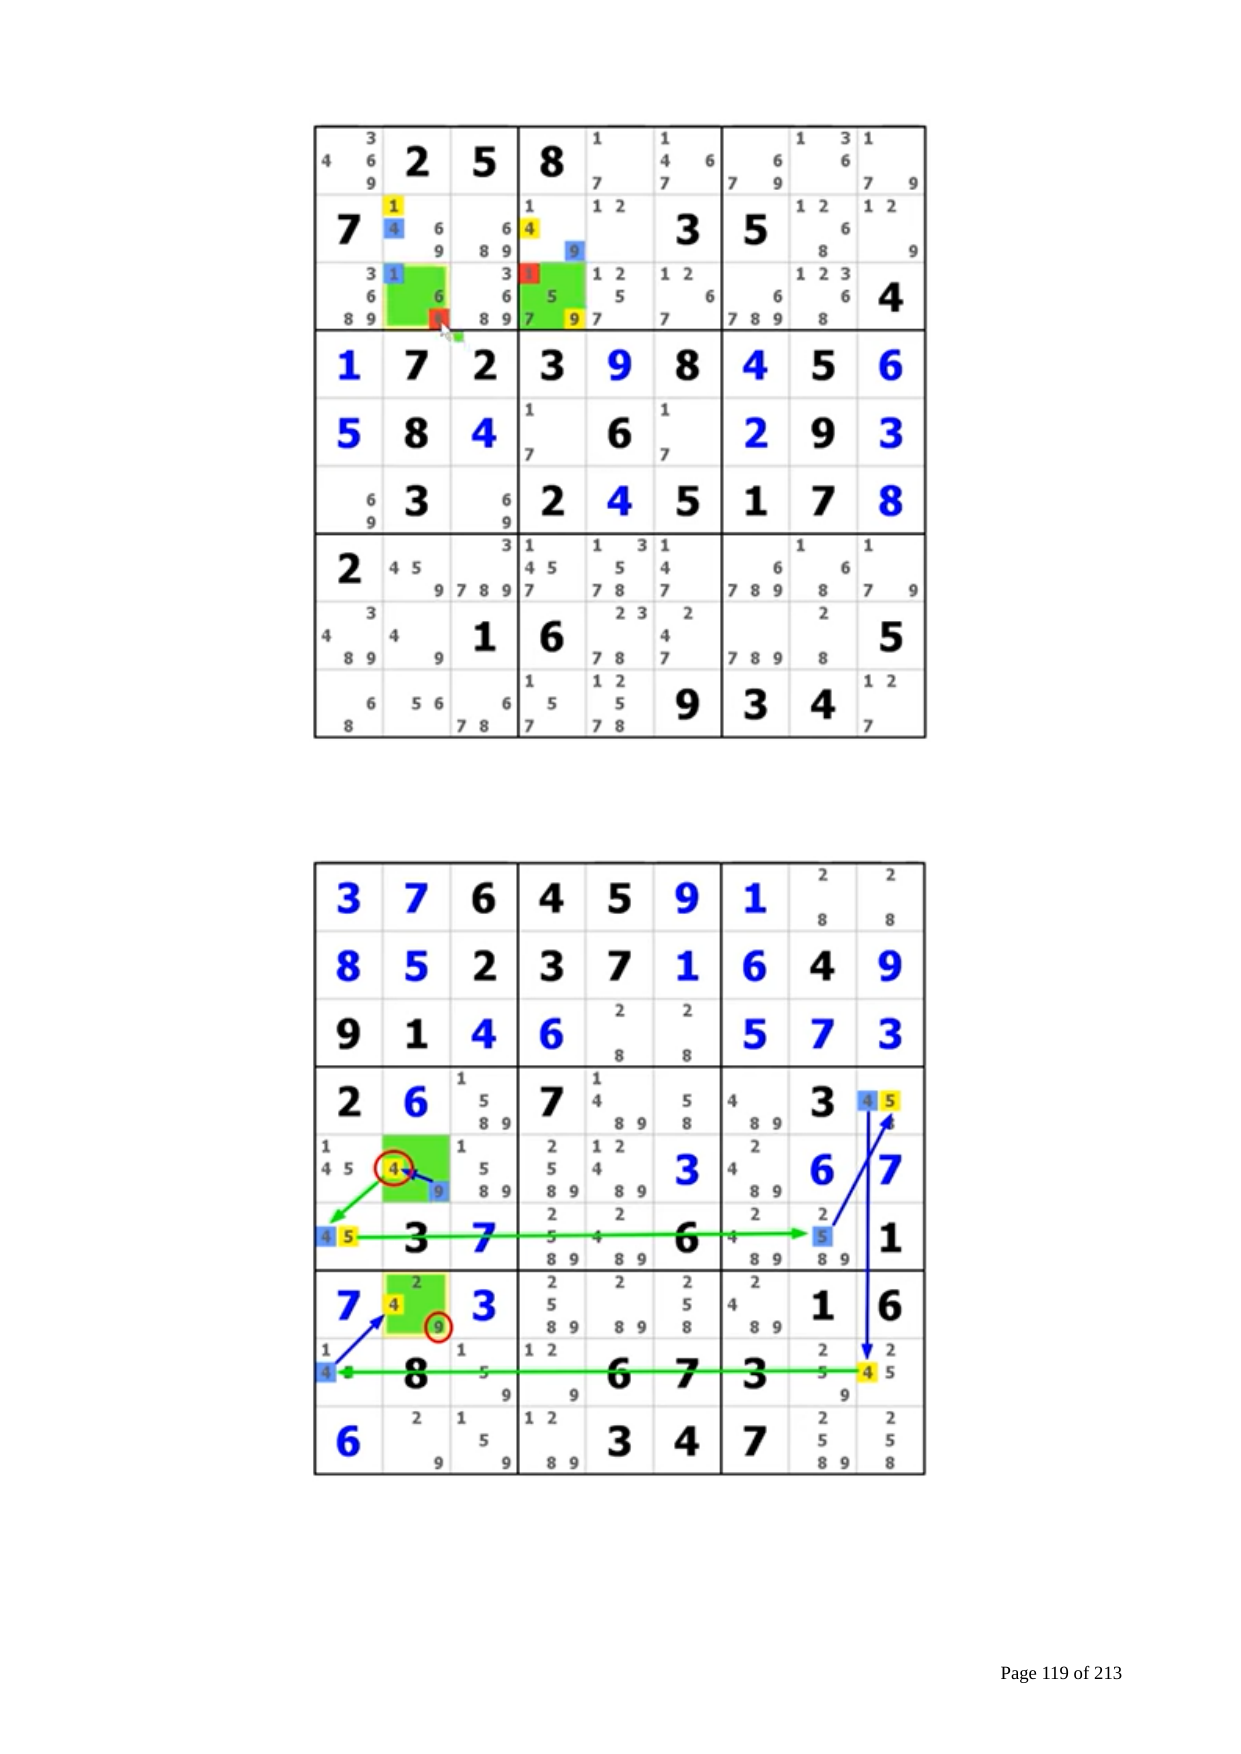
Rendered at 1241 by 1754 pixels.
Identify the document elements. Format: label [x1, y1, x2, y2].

picture [309, 118, 932, 742]
picture [312, 856, 928, 1482]
